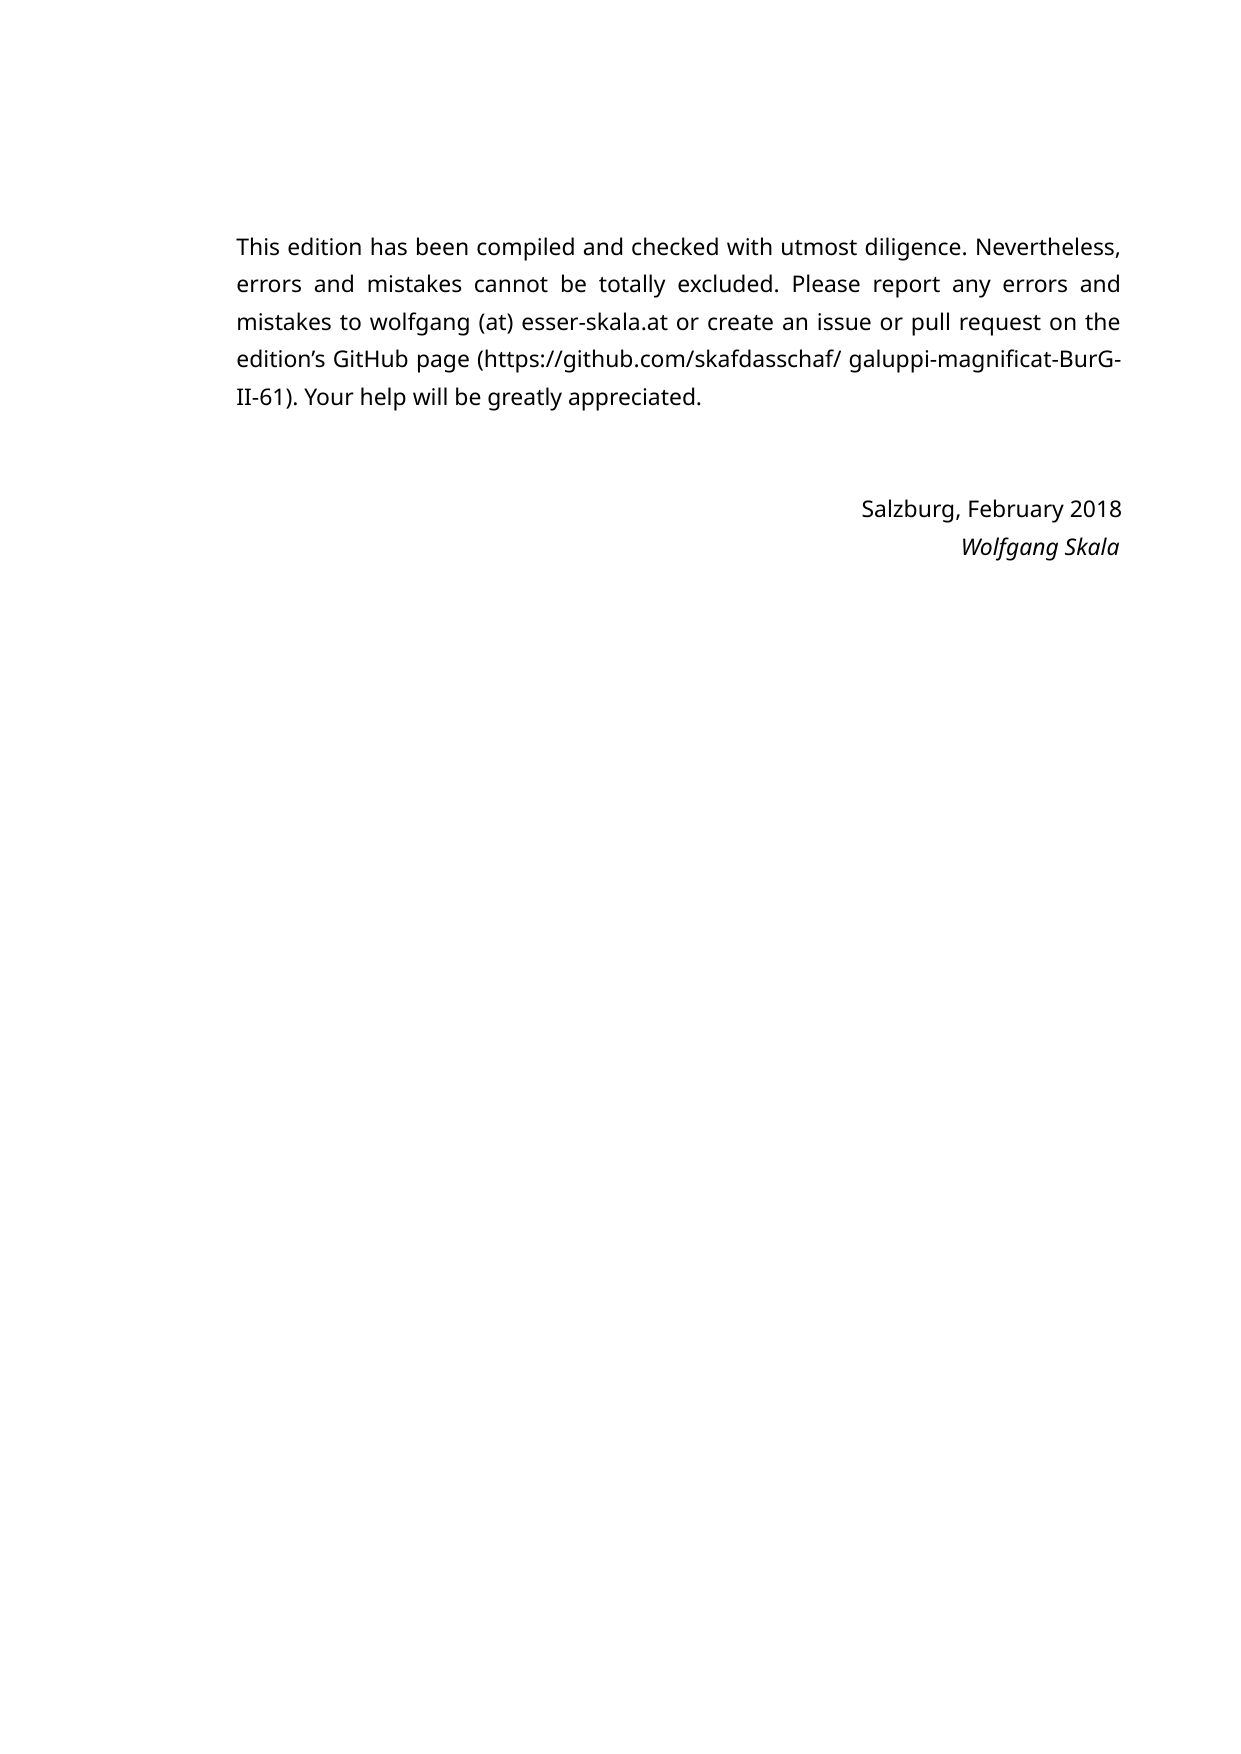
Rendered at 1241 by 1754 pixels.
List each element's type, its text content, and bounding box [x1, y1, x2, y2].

text Salzburg, February 2018 Wolfgang Skala [236, 493, 1122, 562]
text This edition has been compiled and checked with utmost diligence. Nevertheless, errors and mistakes cannot be totally excluded. Please report any errors and mistakes to wolfgang (at) esser-skala.at or create an issue or pull request on the edition’s GitHub page (https://github.com/skafdasschaf/ galuppi-magnificat-BurG-II-61). Your help will be greatly appreciated. [236, 231, 1122, 412]
text [236, 118, 1122, 187]
